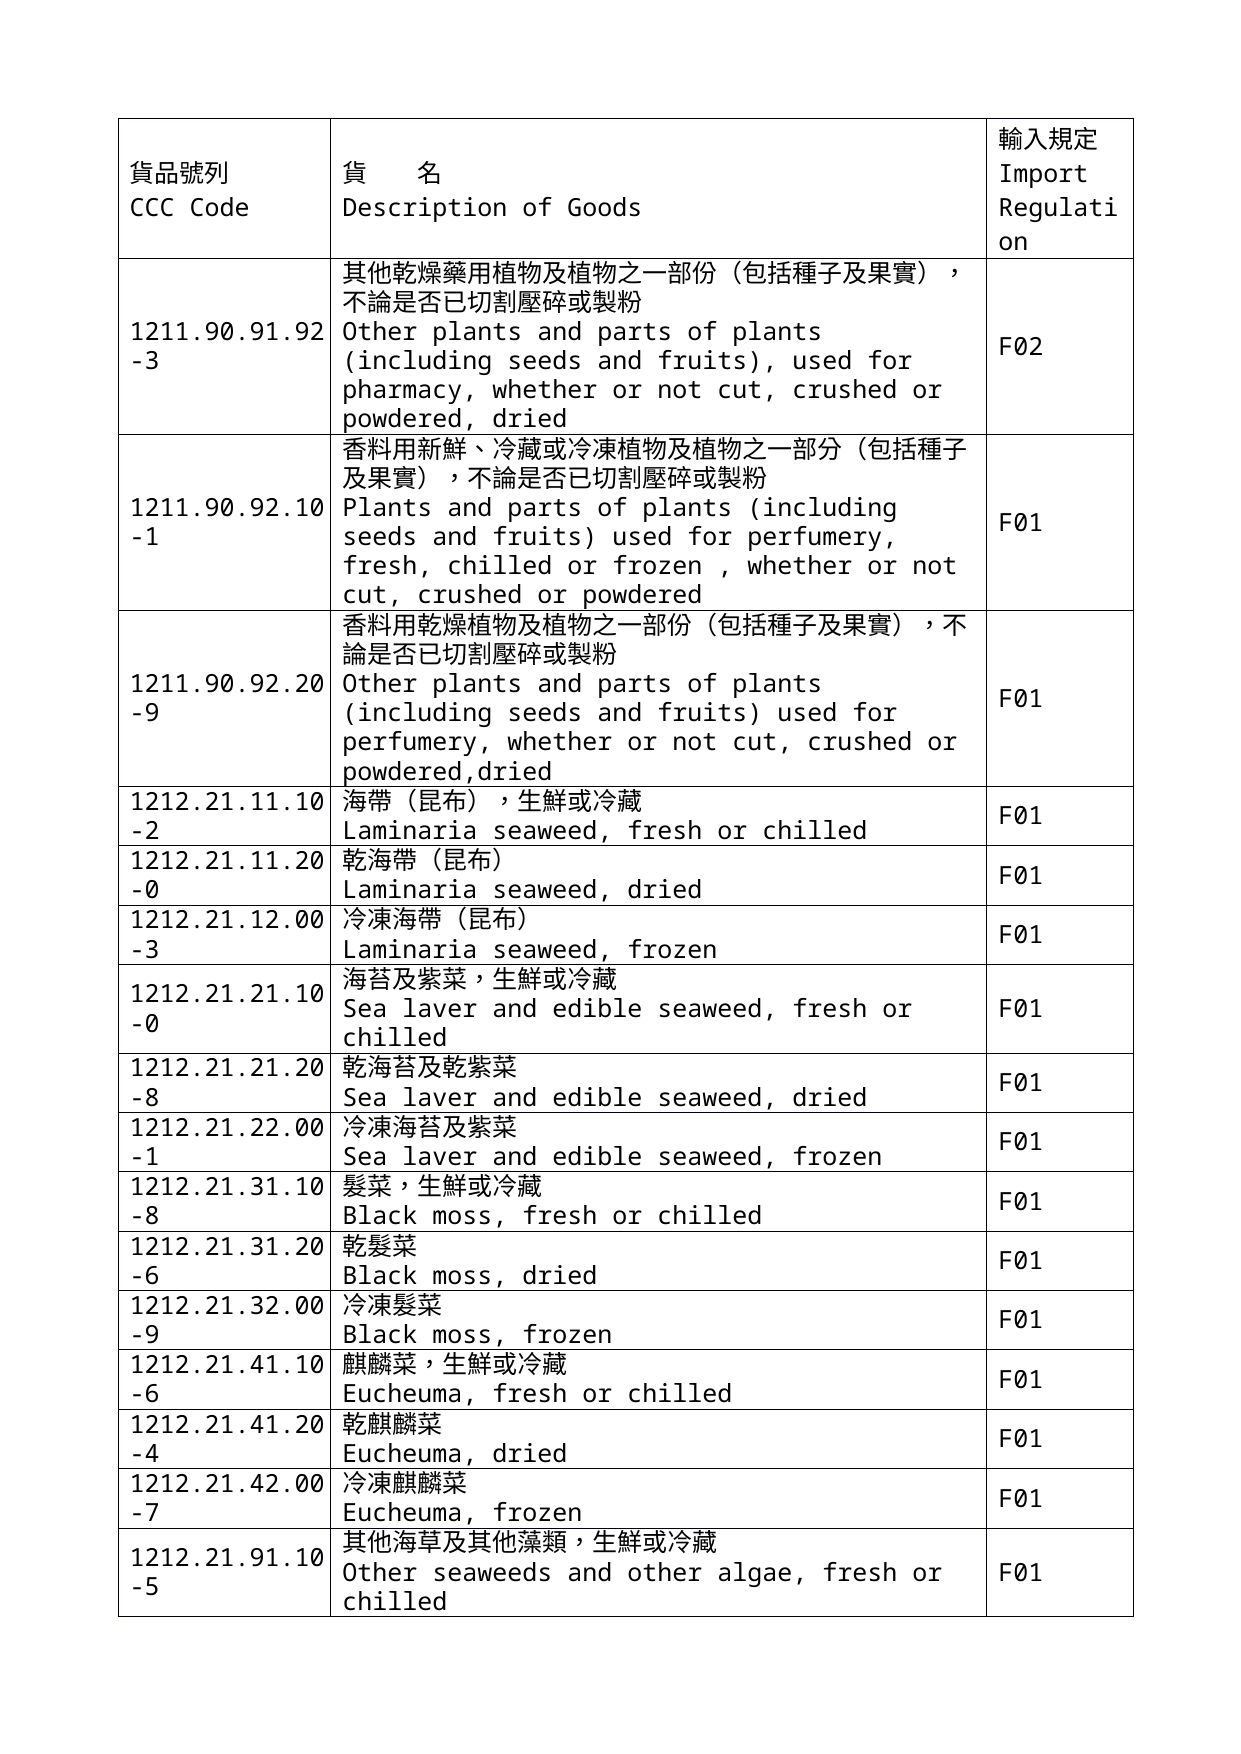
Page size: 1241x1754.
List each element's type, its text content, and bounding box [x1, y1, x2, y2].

table_cell 1212.21.12.00-3 [119, 906, 330, 964]
table_cell 冷凍海帶（昆布） Laminaria seaweed, frozen [331, 906, 986, 964]
table_cell F01 [987, 1172, 1133, 1231]
table_cell F01 [987, 787, 1133, 845]
table_cell 1212.21.32.00-9 [119, 1291, 330, 1349]
table_cell 1212.21.21.20-8 [119, 1054, 330, 1112]
table_cell 海苔及紫菜，生鮮或冷藏 Sea laver and edible seaweed, fresh or chilled [331, 965, 986, 1052]
table_cell F01 [987, 1469, 1133, 1527]
table_cell F01 [987, 1350, 1133, 1409]
table_cell 海帶（昆布），生鮮或冷藏 Laminaria seaweed, fresh or chilled [331, 787, 986, 845]
table_cell 冷凍海苔及紫菜 Sea laver and edible seaweed, frozen [331, 1113, 986, 1171]
table_cell 1212.21.42.00-7 [119, 1469, 330, 1527]
table_cell F01 [987, 1232, 1133, 1290]
table_cell 香料用乾燥植物及植物之一部份（包括種子及果實），不論是否已切割壓碎或製粉 Other plants and parts of plants (including seeds and fruits) used for perfumery, whether or not cut, crushed or powdered,dried [331, 611, 986, 786]
table_cell 其他海草及其他藻類，生鮮或冷藏 Other seaweeds and other algae, fresh or chilled [331, 1529, 986, 1616]
table_cell 乾麒麟菜 Eucheuma, dried [331, 1410, 986, 1468]
table_cell F01 [987, 965, 1133, 1052]
table_cell 1211.90.92.10-1 [119, 435, 330, 610]
table_cell 髮菜，生鮮或冷藏 Black moss, fresh or chilled [331, 1172, 986, 1231]
table_header 貨 名 Description of Goods [331, 119, 986, 258]
table_cell 1211.90.91.92-3 [119, 259, 330, 434]
table_cell F01 [987, 846, 1133, 904]
table_cell 1212.21.91.10-5 [119, 1529, 330, 1616]
table_cell F01 [987, 906, 1133, 964]
table_cell F01 [987, 1054, 1133, 1112]
table_cell 1212.21.41.20-4 [119, 1410, 330, 1468]
table_cell 1211.90.92.20-9 [119, 611, 330, 786]
table_cell 乾髮菜 Black moss, dried [331, 1232, 986, 1290]
table_cell 冷凍麒麟菜 Eucheuma, frozen [331, 1469, 986, 1527]
table_cell 1212.21.11.10-2 [119, 787, 330, 845]
table_cell F01 [987, 1113, 1133, 1171]
table_cell 乾海帶（昆布） Laminaria seaweed, dried [331, 846, 986, 904]
table_cell F01 [987, 1529, 1133, 1616]
table_cell 香料用新鮮、冷藏或冷凍植物及植物之一部分（包括種子及果實），不論是否已切割壓碎或製粉 Plants and parts of plants (including seeds and fruits) used for perfumery, fresh, chilled or frozen , whether or not cut, crushed or powdered [331, 435, 986, 610]
table_cell F02 [987, 259, 1133, 434]
table_cell 1212.21.22.00-1 [119, 1113, 330, 1171]
table_cell 1212.21.41.10-6 [119, 1350, 330, 1409]
table_cell F01 [987, 1291, 1133, 1349]
table_cell F01 [987, 1410, 1133, 1468]
table_cell 1212.21.11.20-0 [119, 846, 330, 904]
table_cell 麒麟菜，生鮮或冷藏 Eucheuma, fresh or chilled [331, 1350, 986, 1409]
table_cell 1212.21.31.10-8 [119, 1172, 330, 1231]
table_cell 乾海苔及乾紫菜 Sea laver and edible seaweed, dried [331, 1054, 986, 1112]
table_cell 冷凍髮菜 Black moss, frozen [331, 1291, 986, 1349]
table_header 輸入規定 Import Regulation [987, 119, 1133, 258]
table_cell 1212.21.21.10-0 [119, 965, 330, 1052]
table_header 貨品號列 CCC Code [119, 119, 330, 258]
table_cell F01 [987, 435, 1133, 610]
table_cell F01 [987, 611, 1133, 786]
table_cell 1212.21.31.20-6 [119, 1232, 330, 1290]
table_cell 其他乾燥藥用植物及植物之一部份（包括種子及果實），不論是否已切割壓碎或製粉 Other plants and parts of plants (including seeds and fruits), used for pharmacy, whether or not cut, crushed or powdered, dried [331, 259, 986, 434]
